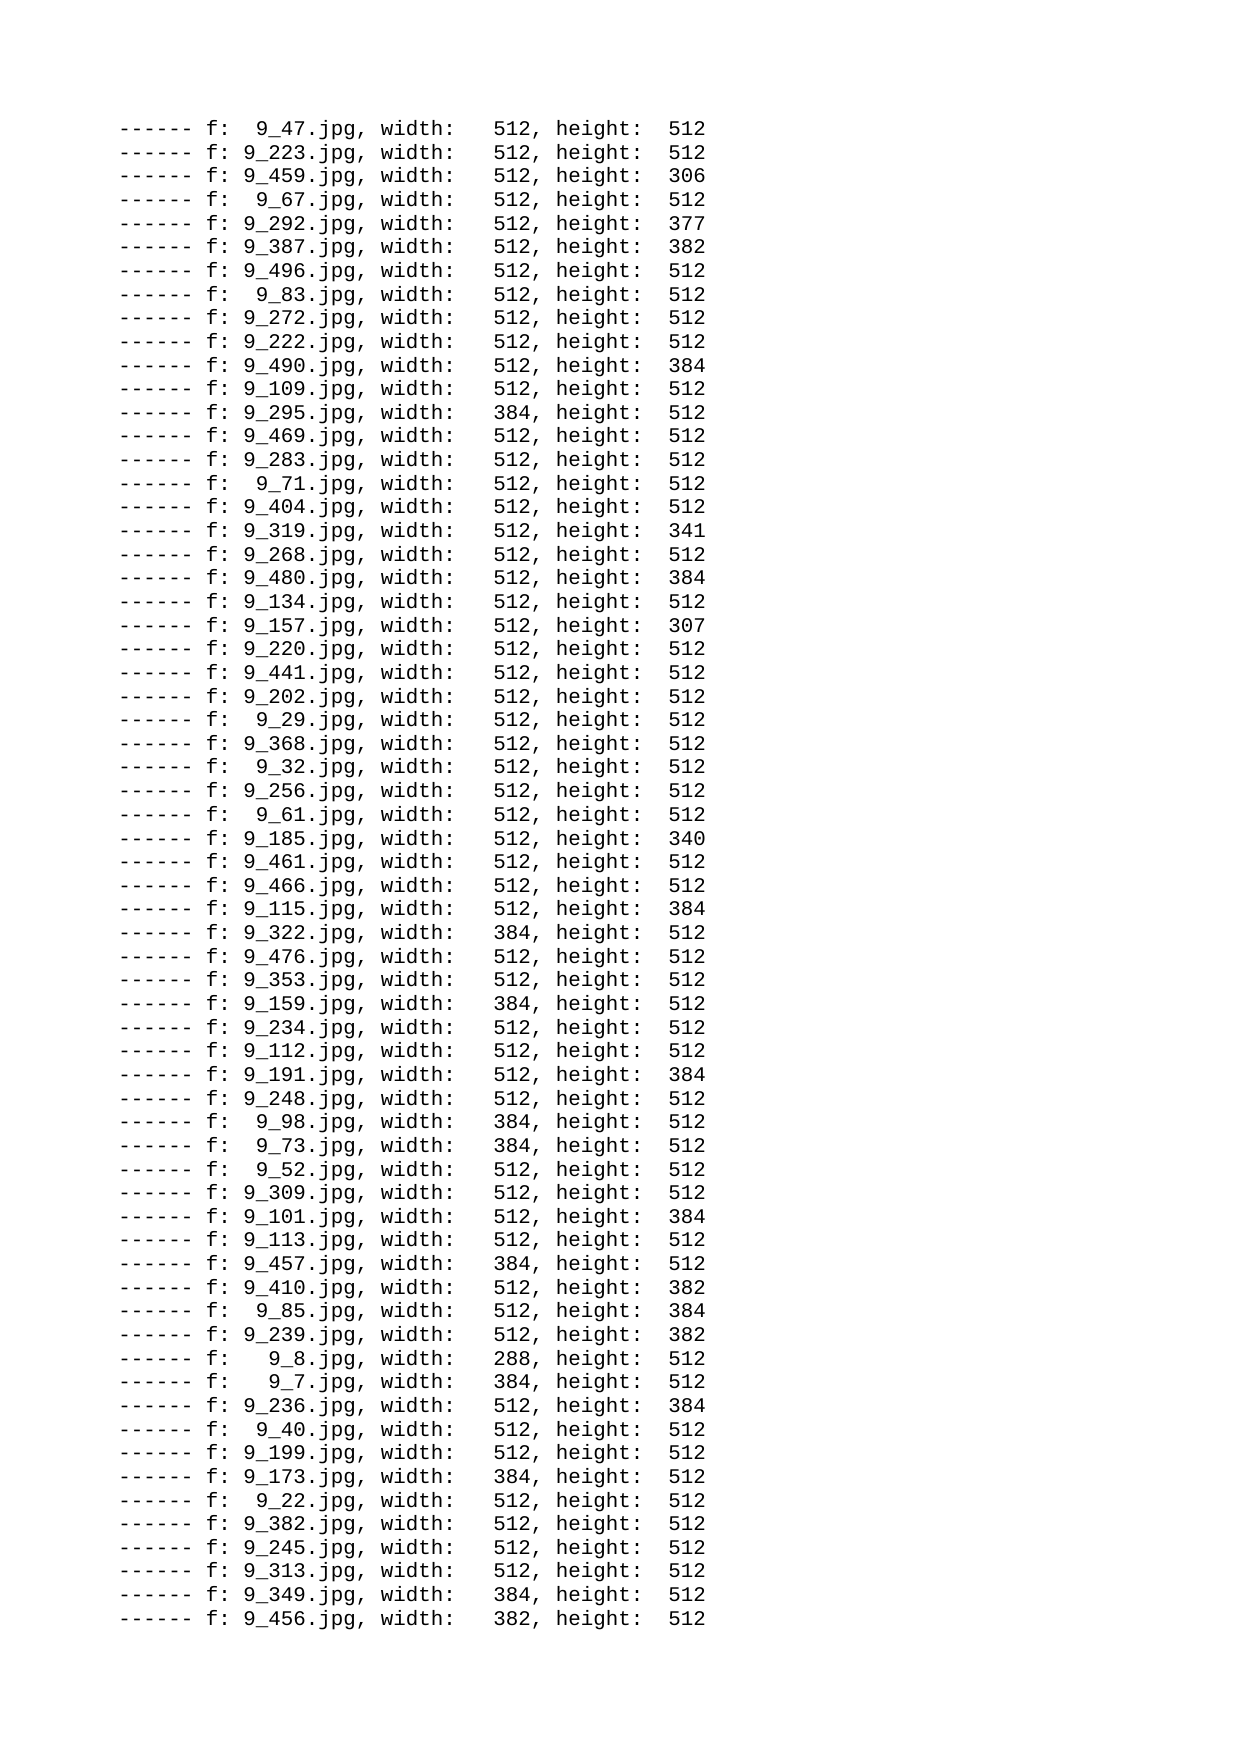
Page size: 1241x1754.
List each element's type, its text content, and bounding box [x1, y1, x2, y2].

text ------ f: 9_159.jpg, width: 384, height: 512 [118, 993, 1122, 1017]
text ------ f: 9_185.jpg, width: 512, height: 340 [118, 827, 1122, 851]
text ------ f: 9_109.jpg, width: 512, height: 512 [118, 378, 1122, 402]
text ------ f: 9_47.jpg, width: 512, height: 512 [118, 118, 1122, 142]
text ------ f: 9_61.jpg, width: 512, height: 512 [118, 804, 1122, 827]
text ------ f: 9_239.jpg, width: 512, height: 382 [118, 1324, 1122, 1348]
text ------ f: 9_368.jpg, width: 512, height: 512 [118, 733, 1122, 757]
text ------ f: 9_223.jpg, width: 512, height: 512 [118, 142, 1122, 165]
text ------ f: 9_112.jpg, width: 512, height: 512 [118, 1040, 1122, 1064]
text ------ f: 9_295.jpg, width: 384, height: 512 [118, 402, 1122, 426]
text ------ f: 9_73.jpg, width: 384, height: 512 [118, 1135, 1122, 1158]
text ------ f: 9_410.jpg, width: 512, height: 382 [118, 1277, 1122, 1300]
text ------ f: 9_32.jpg, width: 512, height: 512 [118, 757, 1122, 780]
text ------ f: 9_382.jpg, width: 512, height: 512 [118, 1513, 1122, 1537]
text ------ f: 9_292.jpg, width: 512, height: 377 [118, 213, 1122, 236]
text ------ f: 9_256.jpg, width: 512, height: 512 [118, 780, 1122, 804]
text ------ f: 9_83.jpg, width: 512, height: 512 [118, 284, 1122, 307]
text ------ f: 9_387.jpg, width: 512, height: 382 [118, 236, 1122, 260]
text ------ f: 9_313.jpg, width: 512, height: 512 [118, 1561, 1122, 1584]
text ------ f: 9_220.jpg, width: 512, height: 512 [118, 638, 1122, 662]
text ------ f: 9_199.jpg, width: 512, height: 512 [118, 1442, 1122, 1466]
text ------ f: 9_349.jpg, width: 384, height: 512 [118, 1584, 1122, 1608]
text ------ f: 9_98.jpg, width: 384, height: 512 [118, 1111, 1122, 1135]
text ------ f: 9_404.jpg, width: 512, height: 512 [118, 496, 1122, 520]
text ------ f: 9_322.jpg, width: 384, height: 512 [118, 922, 1122, 946]
text ------ f: 9_173.jpg, width: 384, height: 512 [118, 1466, 1122, 1489]
text ------ f: 9_222.jpg, width: 512, height: 512 [118, 331, 1122, 354]
text ------ f: 9_236.jpg, width: 512, height: 384 [118, 1395, 1122, 1419]
text ------ f: 9_461.jpg, width: 512, height: 512 [118, 851, 1122, 875]
text ------ f: 9_85.jpg, width: 512, height: 384 [118, 1300, 1122, 1324]
text ------ f: 9_202.jpg, width: 512, height: 512 [118, 686, 1122, 709]
text ------ f: 9_234.jpg, width: 512, height: 512 [118, 1017, 1122, 1040]
text ------ f: 9_245.jpg, width: 512, height: 512 [118, 1537, 1122, 1561]
text ------ f: 9_441.jpg, width: 512, height: 512 [118, 662, 1122, 686]
text ------ f: 9_480.jpg, width: 512, height: 384 [118, 567, 1122, 591]
text ------ f: 9_40.jpg, width: 512, height: 512 [118, 1419, 1122, 1442]
text ------ f: 9_134.jpg, width: 512, height: 512 [118, 591, 1122, 615]
text ------ f: 9_29.jpg, width: 512, height: 512 [118, 709, 1122, 733]
text ------ f: 9_8.jpg, width: 288, height: 512 [118, 1348, 1122, 1371]
text ------ f: 9_466.jpg, width: 512, height: 512 [118, 875, 1122, 898]
text ------ f: 9_191.jpg, width: 512, height: 384 [118, 1064, 1122, 1088]
text ------ f: 9_459.jpg, width: 512, height: 306 [118, 165, 1122, 189]
text ------ f: 9_71.jpg, width: 512, height: 512 [118, 473, 1122, 496]
text ------ f: 9_283.jpg, width: 512, height: 512 [118, 449, 1122, 473]
text ------ f: 9_268.jpg, width: 512, height: 512 [118, 544, 1122, 567]
text ------ f: 9_272.jpg, width: 512, height: 512 [118, 307, 1122, 331]
text ------ f: 9_157.jpg, width: 512, height: 307 [118, 615, 1122, 638]
text ------ f: 9_7.jpg, width: 384, height: 512 [118, 1371, 1122, 1395]
text ------ f: 9_113.jpg, width: 512, height: 512 [118, 1229, 1122, 1253]
text ------ f: 9_496.jpg, width: 512, height: 512 [118, 260, 1122, 284]
text ------ f: 9_490.jpg, width: 512, height: 384 [118, 354, 1122, 378]
text ------ f: 9_22.jpg, width: 512, height: 512 [118, 1489, 1122, 1513]
text ------ f: 9_319.jpg, width: 512, height: 341 [118, 520, 1122, 544]
text ------ f: 9_115.jpg, width: 512, height: 384 [118, 898, 1122, 922]
text ------ f: 9_476.jpg, width: 512, height: 512 [118, 946, 1122, 969]
text ------ f: 9_309.jpg, width: 512, height: 512 [118, 1182, 1122, 1206]
text ------ f: 9_456.jpg, width: 382, height: 512 [118, 1608, 1122, 1631]
text ------ f: 9_101.jpg, width: 512, height: 384 [118, 1206, 1122, 1229]
text ------ f: 9_52.jpg, width: 512, height: 512 [118, 1158, 1122, 1182]
text ------ f: 9_248.jpg, width: 512, height: 512 [118, 1088, 1122, 1111]
text ------ f: 9_67.jpg, width: 512, height: 512 [118, 189, 1122, 213]
text ------ f: 9_457.jpg, width: 384, height: 512 [118, 1253, 1122, 1277]
text ------ f: 9_353.jpg, width: 512, height: 512 [118, 969, 1122, 993]
text ------ f: 9_469.jpg, width: 512, height: 512 [118, 426, 1122, 449]
